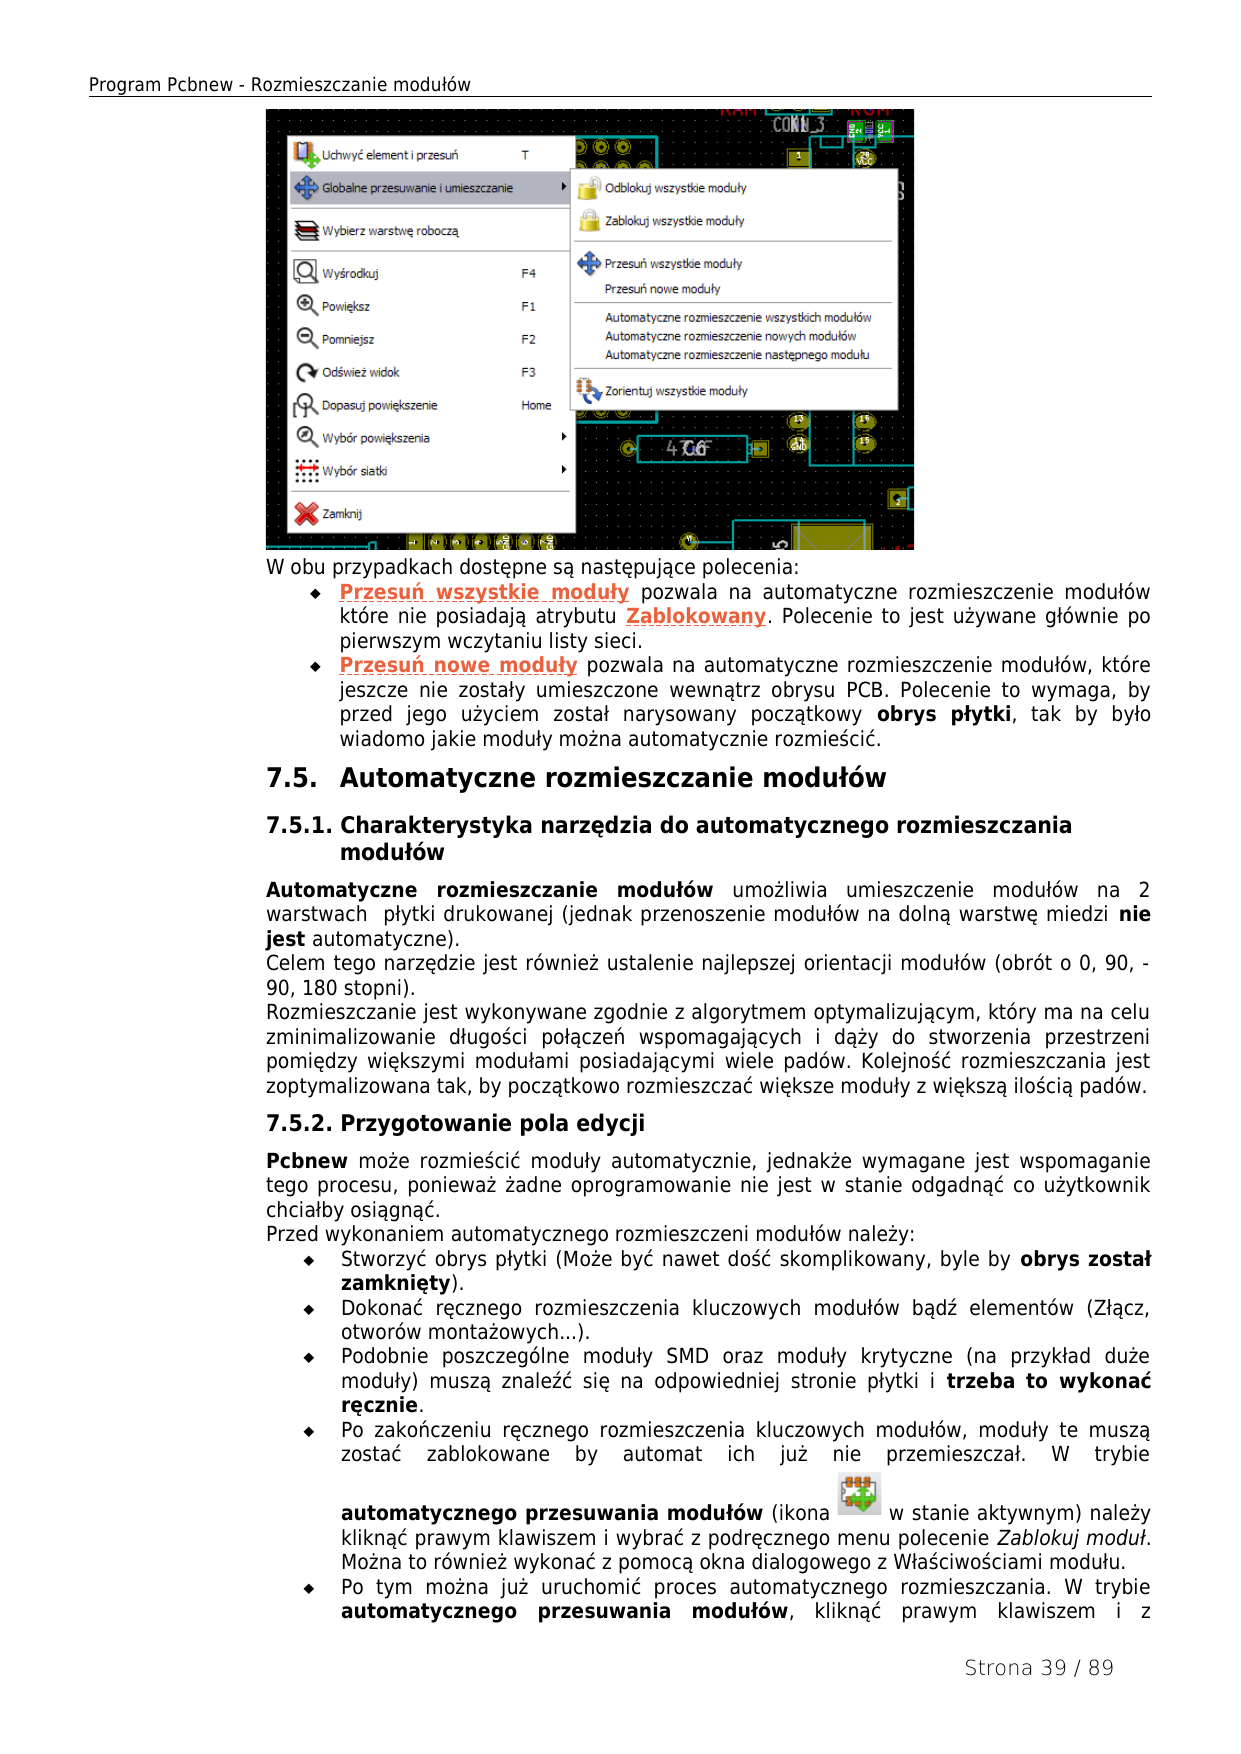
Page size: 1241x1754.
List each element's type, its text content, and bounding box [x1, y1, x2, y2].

text Automatyczne rozmieszczanie modułów umożliwia umieszczenie modułów na 2 warstwach płytki drukowanej (jednak przenoszenie modułów na dolną warstwę miedzi nie jest automatyczne). [266, 878, 1152, 951]
text Rozmieszczanie jest wykonywane zgodnie z algorytmem optymalizującym, który ma na celu zminimalizowanie długości połączeń wspomagających i dąży do stworzenia przestrzeni pomiędzy większymi modułami posiadającymi wiele padów. Kolejność rozmieszczania jest zoptymalizowana tak, by początkowo rozmieszczać większe moduły z większą ilością padów. [266, 1000, 1152, 1098]
picture [265, 109, 915, 550]
text Przed wykonaniem automatycznego rozmieszczeni modułów należy: [266, 1222, 1152, 1246]
picture [837, 1472, 882, 1515]
list Podobnie poszczególne moduły SMD oraz moduły krytyczne (na przykład duże moduły) muszą znaleźć się na odpowiedniej stronie płytki i trzeba to wykonać ręcznie. [303, 1344, 1152, 1418]
text W obu przypadkach dostępne są następujące polecenia: [266, 555, 1152, 580]
text Celem tego narzędzie jest również ustalenie najlepszej orientacji modułów (obrót o 0, 90, -90, 180 stopni). [266, 951, 1152, 1000]
list Po tym można już uruchomić proces automatycznego rozmieszczania. W trybie automatycznego przesuwania modułów, kliknąć prawym klawiszem i z [303, 1574, 1152, 1623]
list Przesuń wszystkie moduły pozwala na automatyczne rozmieszczenie modułów które nie posiadają atrybutu Zablokowany. Polecenie to jest używane głównie po pierwszym wczytaniu listy sieci. [310, 580, 1152, 653]
list Przesuń nowe moduły pozwala na automatyczne rozmieszczenie modułów, które jeszcze nie zostały umieszczone wewnątrz obrysu PCB. Polecenie to wymaga, by przed jego użyciem został narysowany początkowy obrys płytki, tak by było wiadomo jakie moduły można automatycznie rozmieścić. [310, 653, 1152, 751]
subtitle Przygotowanie pola edycji [266, 1110, 1152, 1137]
list Po zakończeniu ręcznego rozmieszczenia kluczowych modułów, moduły te muszą zostać zablokowane by automat ich już nie przemieszczał. W trybie automatycznego przesuwania modułów (ikona w stanie aktywnym) należy kliknąć prawym klawiszem i wybrać z podręcznego menu polecenie Zablokuj moduł. Można to również wykonać z pomocą okna dialogowego z Właściwościami modułu. [303, 1418, 1152, 1574]
subtitle Automatyczne rozmieszczanie modułów [266, 763, 1152, 794]
text Pcbnew może rozmieścić moduły automatycznie, jednakże wymagane jest wspomaganie tego procesu, ponieważ żadne oprogramowanie nie jest w stanie odgadnąć co użytkownik chciałby osiągnąć. [266, 1148, 1152, 1222]
list Dokonać ręcznego rozmieszczenia kluczowych modułów bądź elementów (Złącz, otworów montażowych...). [303, 1295, 1152, 1344]
list Stworzyć obrys płytki (Może być nawet dość skomplikowany, byle by obrys został zamknięty). [303, 1246, 1152, 1295]
subtitle Charakterystyka narzędzia do automatycznego rozmieszczania modułów [266, 812, 1152, 866]
